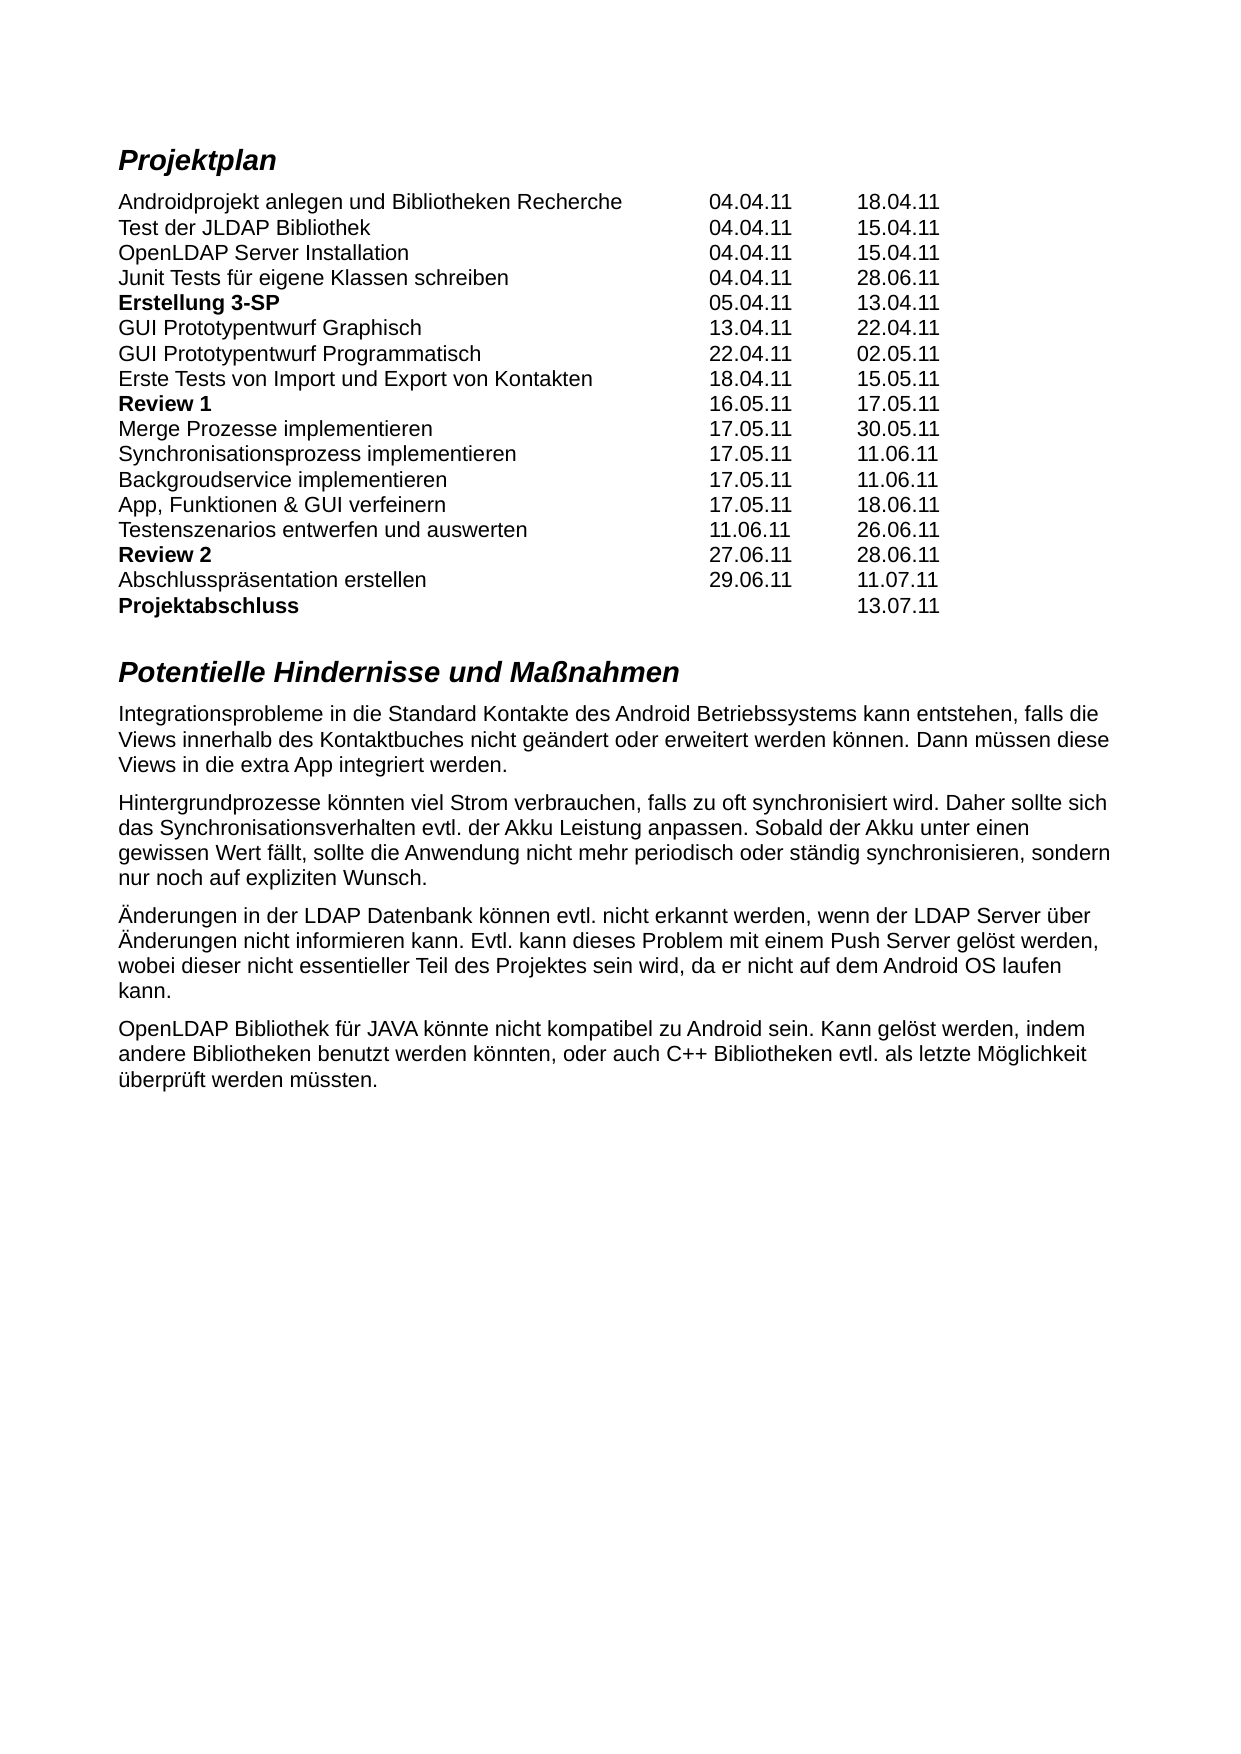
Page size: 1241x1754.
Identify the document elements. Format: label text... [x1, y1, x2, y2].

text Androidprojekt anlegen und Bibliotheken Recherche 04.04.11 18.04.11 Test der JLDAP Bibliothek 04.04.11 15.04.11 OpenLDAP Server Installation 04.04.11 15.04.11 Junit Tests für eigene Klassen schreiben 04.04.11 28.06.11 Erstellung 3-SP 05.04.11 13.04.11 GUI Prototypentwurf Graphisch 13.04.11 22.04.11 GUI Prototypentwurf Programmatisch 22.04.11 02.05.11 Erste Tests von Import und Export von Kontakten 18.04.11 15.05.11 Review 1 16.05.11 17.05.11 Merge Prozesse implementieren 17.05.11 30.05.11 Synchronisationsprozess implementieren 17.05.11 11.06.11 Backgroudservice implementieren 17.05.11 11.06.11 App, Funktionen & GUI verfeinern 17.05.11 18.06.11 Testenszenarios entwerfen und auswerten 11.06.11 26.06.11 Review 2 27.06.11 28.06.11 Abschlusspräsentation erstellen 29.06.11 11.07.11 Projektabschluss 13.07.11 [118, 189, 1122, 618]
text Hintergrundprozesse könnten viel Strom verbrauchen, falls zu oft synchronisiert wird. Daher sollte sich das Synchronisationsverhalten evtl. der Akku Leistung anpassen. Sobald der Akku unter einen gewissen Wert fällt, sollte die Anwendung nicht mehr periodisch oder ständig synchronisieren, sondern nur noch auf expliziten Wunsch. [118, 789, 1122, 890]
subtitle Projektplan [118, 143, 1122, 177]
text OpenLDAP Bibliothek für JAVA könnte nicht kompatibel zu Android sein. Kann gelöst werden, indem andere Bibliotheken benutzt werden könnten, oder auch C++ Bibliotheken evtl. als letzte Möglichkeit überprüft werden müssten. [118, 1016, 1122, 1092]
text Integrationsprobleme in die Standard Kontakte des Android Betriebssystems kann entstehen, falls die Views innerhalb des Kontaktbuches nicht geändert oder erweitert werden können. Dann müssen diese Views in die extra App integriert werden. [118, 701, 1122, 777]
text Änderungen in der LDAP Datenbank können evtl. nicht erkannt werden, wenn der LDAP Server über Änderungen nicht informieren kann. Evtl. kann dieses Problem mit einem Push Server gelöst werden, wobei dieser nicht essentieller Teil des Projektes sein wird, da er nicht auf dem Android OS laufen kann. [118, 903, 1122, 1003]
subtitle Potentielle Hindernisse und Maßnahmen [118, 655, 1122, 689]
